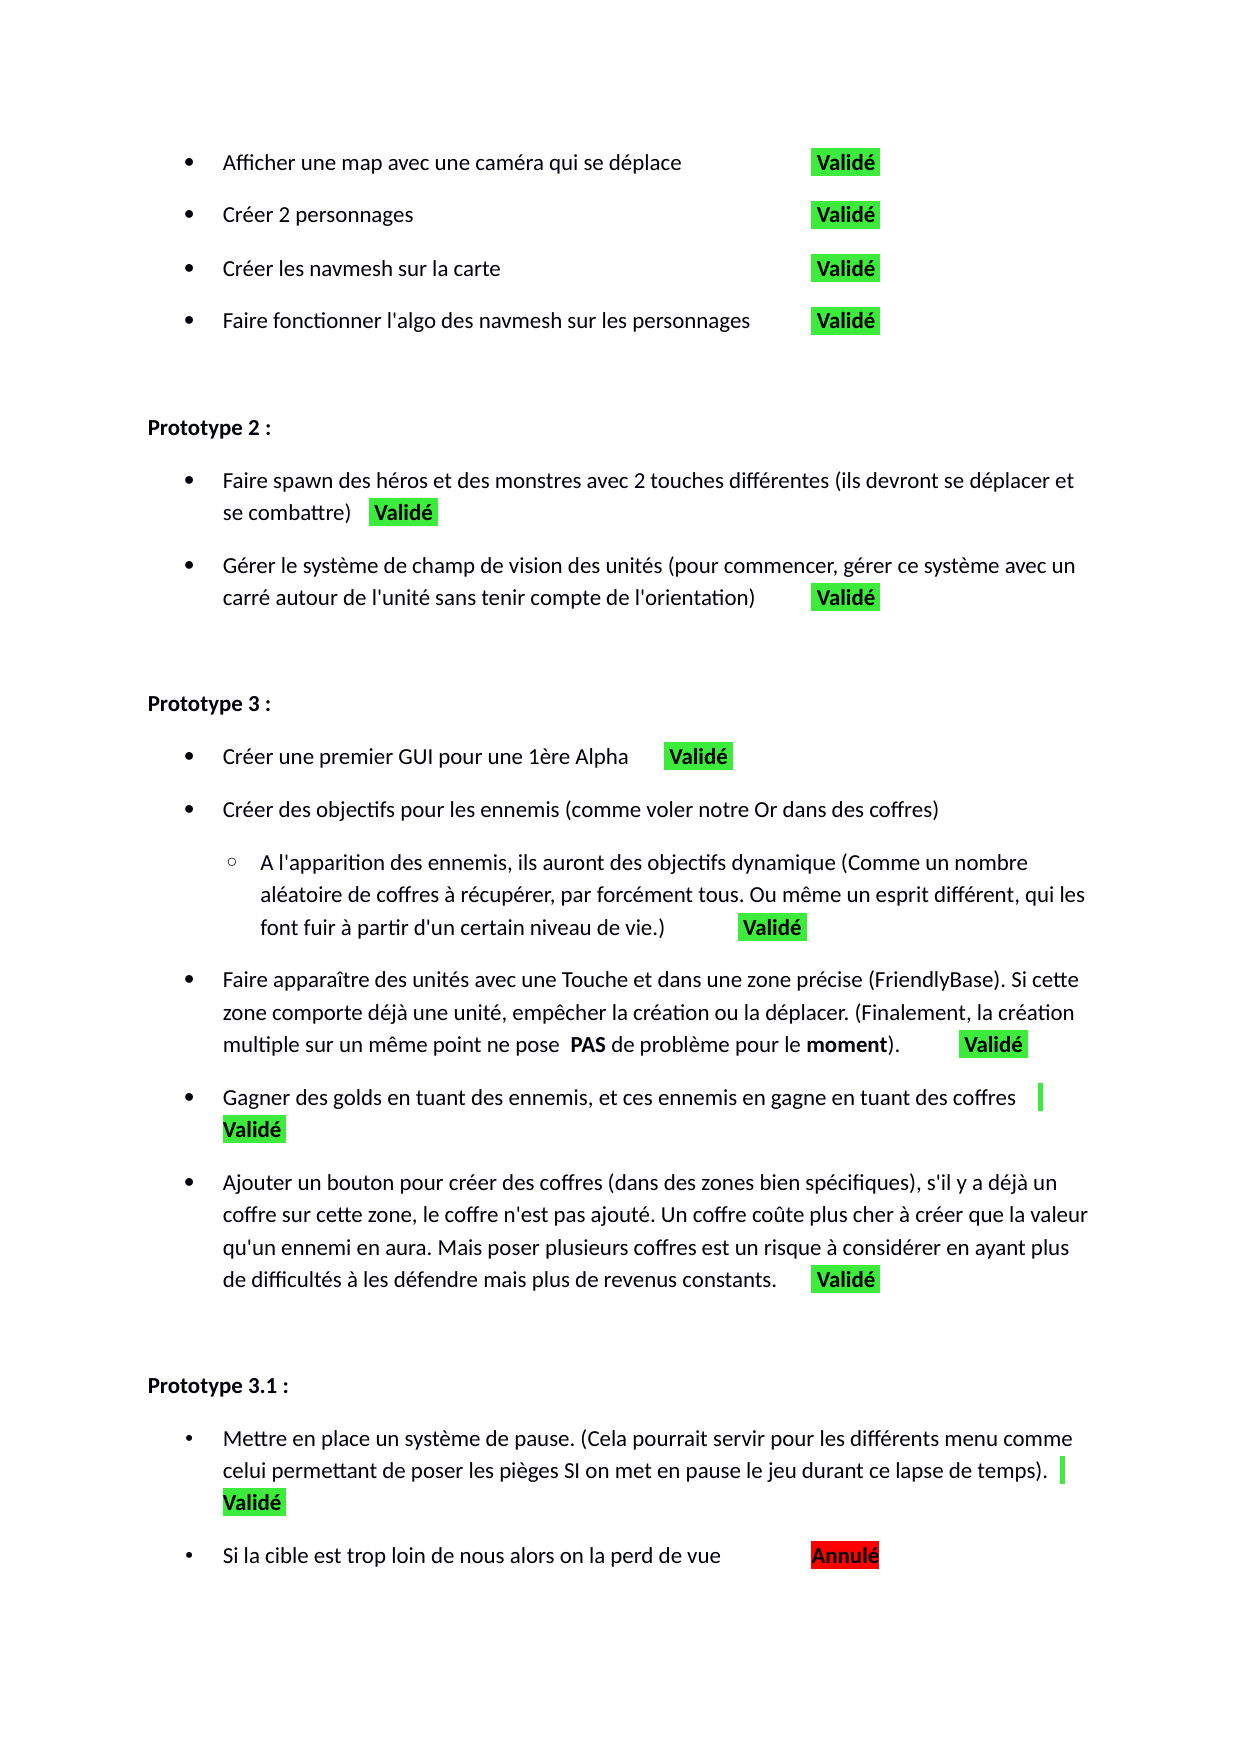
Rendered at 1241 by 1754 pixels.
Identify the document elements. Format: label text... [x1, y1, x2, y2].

list Faire fonctionner l'algo des navmesh sur les personnages Validé [185, 307, 1093, 335]
list Ajouter un bouton pour créer des coffres (dans des zones bien spécifiques), s'il y a déjà un coffre sur cette zone, le coffre n'est pas ajouté. Un coffre coûte plus cher à créer que la valeur qu'un ennemi en aura. Mais poser plusieurs coffres est un risque à considérer en ayant plus de difficultés à les défendre mais plus de revenus constants. Validé [185, 1168, 1093, 1293]
list Afficher une map avec une caméra qui se déplace Validé [185, 148, 1093, 176]
list Créer les navmesh sur la carte Validé [185, 254, 1093, 282]
text Prototype 2 : [148, 413, 1093, 441]
list Mettre en place un système de pause. (Cela pourrait servir pour les différents menu comme celui permettant de poser les pièges SI on met en pause le jeu durant ce lapse de temps). Validé [185, 1424, 1093, 1516]
list Faire spawn des héros et des monstres avec 2 touches différentes (ils devront se déplacer et se combattre) Validé [185, 466, 1093, 526]
list Faire apparaître des unités avec une Touche et dans une zone précise (FriendlyBase). Si cette zone comporte déjà une unité, empêcher la création ou la déplacer. (Finalement, la création multiple sur un même point ne pose PAS de problème pour le moment). Validé [185, 966, 1093, 1058]
list A l'apparition des ennemis, ils auront des objectifs dynamique (Comme un nombre aléatoire de coffres à récupérer, par forcément tous. Ou même un esprit différent, qui les font fuir à partir d'un certain niveau de vie.) Validé [223, 848, 1093, 941]
list Créer des objectifs pour les ennemis (comme voler notre Or dans des coffres) [185, 795, 1093, 823]
list Si la cible est trop loin de nous alors on la perd de vue Annulé [185, 1541, 1093, 1569]
list Créer 2 personnages Validé [185, 201, 1093, 229]
list Gagner des golds en tuant des ennemis, et ces ennemis en gagne en tuant des coffres Validé [185, 1083, 1093, 1143]
text Prototype 3.1 : [148, 1371, 1093, 1399]
text Prototype 3 : [148, 689, 1093, 717]
list Gérer le système de champ de vision des unités (pour commencer, gérer ce système avec un carré autour de l'unité sans tenir compte de l'orientation) Validé [185, 551, 1093, 611]
list Créer une premier GUI pour une 1ère Alpha Validé [185, 742, 1093, 770]
